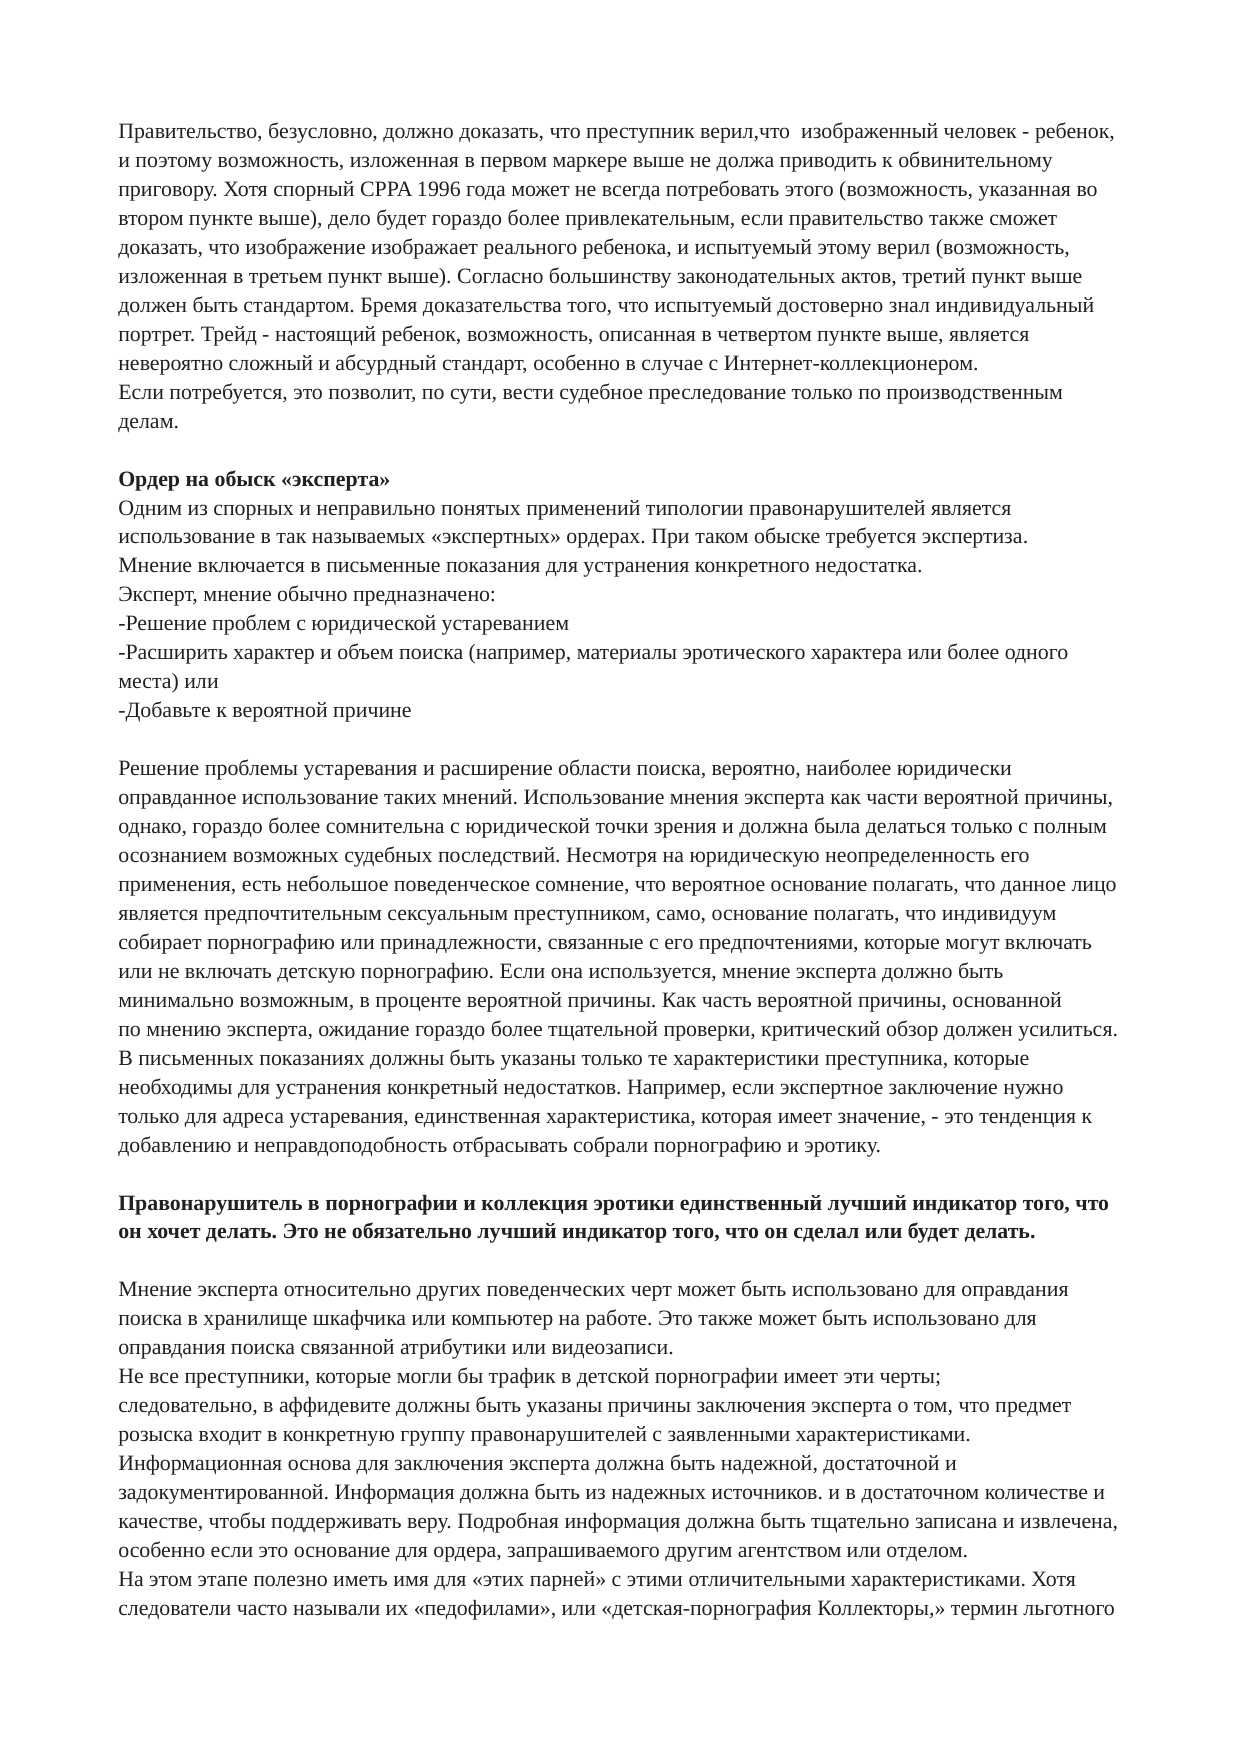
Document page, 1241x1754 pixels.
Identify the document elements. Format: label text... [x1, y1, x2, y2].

text Решение проблемы устаревания и расширение области поиска, вероятно, наиболее юридически оправданное использование таких мнений. Использование мнения эксперта как части вероятной причины, однако, гораздо более сомнительна с юридической точки зрения и должна была делаться только с полным осознанием возможных судебных последствий. Несмотря на юридическую неопределенность его применения, есть небольшое поведенческое сомнение, что вероятное основание полагать, что данное лицо является предпочтительным сексуальным преступником, само, основание полагать, что индивидуум собирает порнографию или принадлежности, связанные с его предпочтениями, которые могут включать или не включать детскую порнографию. Если она используется, мнение эксперта должно быть минимально возможным, в проценте вероятной причины. Как часть вероятной причины, основанной [118, 755, 1122, 1012]
text Не все преступники, которые могли бы трафик в детской порнографии имеет эти черты; [118, 1363, 1122, 1388]
text Мнение включается в письменные показания для устранения конкретного недостатка. [118, 552, 1122, 578]
text Ордер на обыск «эксперта» [118, 466, 1122, 491]
text -Решение проблем с юридической устареванием [118, 610, 1122, 636]
text Если потребуется, это позволит, по сути, вести судебное преследование только по производственным делам. [118, 379, 1122, 433]
text по мнению эксперта, ожидание гораздо более тщательной проверки, критический обзор должен усилиться. [118, 1016, 1122, 1041]
text На этом этапе полезно иметь имя для «этих парней» с этими отличительными характеристиками. Хотя следователи часто называли их «педофилами», или «детская-порнография Коллекторы,» термин льготного [118, 1566, 1122, 1620]
text Одним из спорных и неправильно понятых применений типологии правонарушителей является [118, 494, 1122, 520]
text В письменных показаниях должны быть указаны только те характеристики преступника, которые необходимы для устранения конкретный недостатков. Например, если экспертное заключение нужно только для адреса устаревания, единственная характеристика, которая имеет значение, - это тенденция к добавлению и неправдоподобность отбрасывать собрали порнографию и эротику. [118, 1045, 1122, 1157]
text -Расширить характер и объем поиска (например, материалы эротического характера или более одного места) или [118, 639, 1122, 693]
text Мнение эксперта относительно других поведенческих черт может быть использовано для оправдания поиска в хранилище шкафчика или компьютер на работе. Это также может быть использовано для оправдания поиска связанной атрибутики или видеозаписи. [118, 1276, 1122, 1359]
text следовательно, в аффидевите должны быть указаны причины заключения эксперта о том, что предмет розыска входит в конкретную группу правонарушителей с заявленными характеристиками. Информационная основа для заключения эксперта должна быть надежной, достаточной и задокументированной. Информация должна быть из надежных источников. и в достаточном количестве и качестве, чтобы поддерживать веру. Подробная информация должна быть тщательно записана и извлечена, особенно если это основание для ордера, запрашиваемого другим агентством или отделом. [118, 1392, 1122, 1562]
text Эксперт, мнение обычно предназначено: [118, 581, 1122, 607]
text Правительство, безусловно, должно доказать, что преступник верил,что изображенный человек - ребенок, и поэтому возможность, изложенная в первом маркере выше не должа приводить к обвинительному приговору. Хотя спорный CPPA 1996 года может не всегда потребовать этого (возможность, указанная во втором пункте выше), дело будет гораздо более привлекательным, если правительство также сможет доказать, что изображение изображает реального ребенока, и испытуемый этому верил (возможность, изложенная в третьем пункт выше). Согласно большинству законодательных актов, третий пункт выше должен быть стандартом. Бремя доказательства того, что испытуемый достоверно знал индивидуальный портрет. Трейд - настоящий ребенок, возможность, описанная в четвертом пункте выше, является [118, 118, 1122, 346]
text -Добавьте к вероятной причине [118, 697, 1122, 722]
text использование в так называемых «экспертных» ордерах. При таком обыске требуется экспертиза. [118, 523, 1122, 549]
text Правонарушитель в порнографии и коллекция эротики единственный лучший индикатор того, что он хочет делать. Это не обязательно лучший индикатор того, что он сделал или будет делать. [118, 1189, 1122, 1244]
text невероятно сложный и абсурдный стандарт, особенно в случае с Интернет-коллекционером. [118, 350, 1122, 375]
